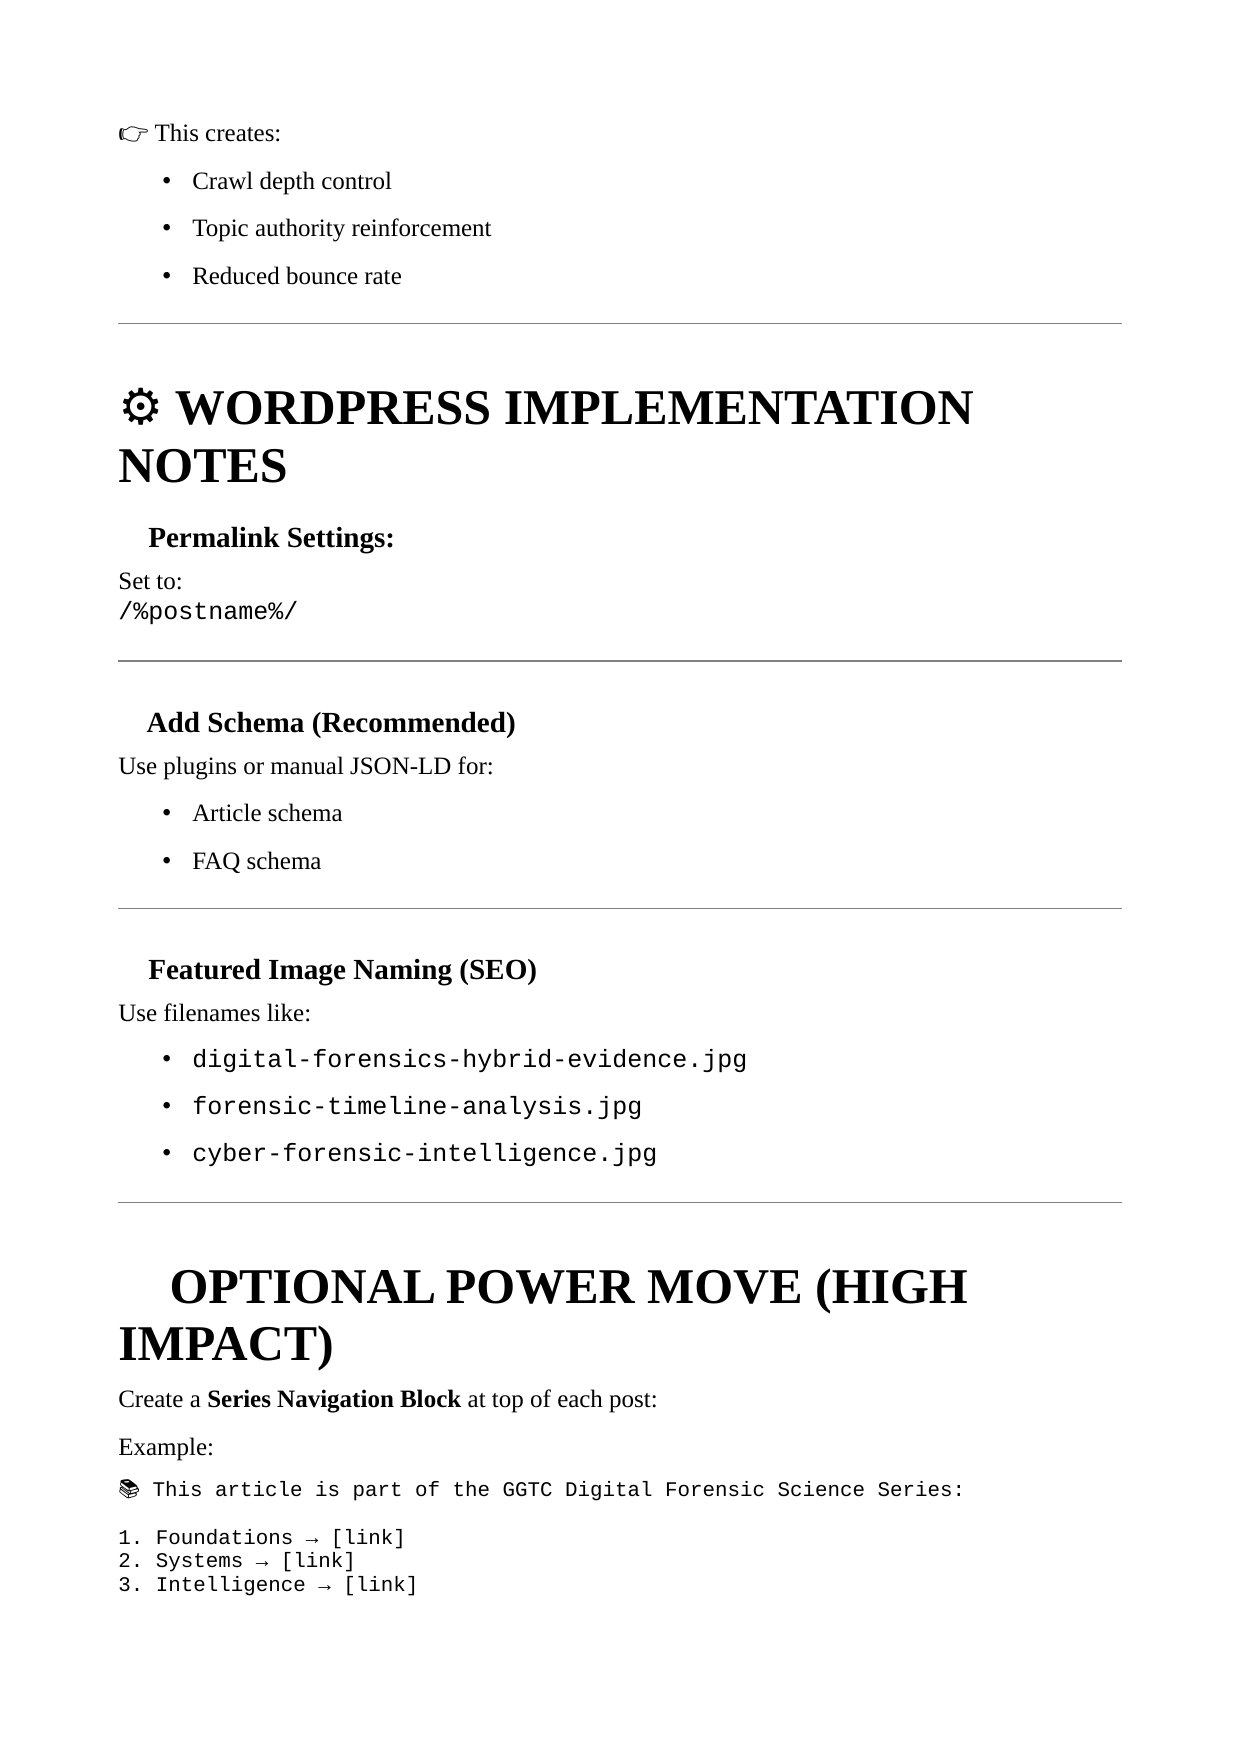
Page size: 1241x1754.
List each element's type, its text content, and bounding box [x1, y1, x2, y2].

list Article schema [162, 798, 1122, 827]
subtitle ✅ Featured Image Naming (SEO) [118, 952, 1122, 986]
text Create a Series Navigation Block at top of each post: [118, 1384, 1122, 1413]
list FAQ schema [162, 846, 1122, 875]
text Use filenames like: [118, 998, 1122, 1027]
subtitle ⚙️ WORDPRESS IMPLEMENTATION NOTES [118, 378, 1122, 493]
text Use plugins or manual JSON-LD for: [118, 751, 1122, 779]
text 2. Systems → [link] [118, 1550, 1122, 1574]
list cyber-forensic-intelligence.jpg [162, 1140, 1122, 1169]
list digital-forensics-hybrid-evidence.jpg [162, 1046, 1122, 1074]
subtitle ✅ Permalink Settings: [118, 520, 1122, 553]
text 📚 This article is part of the GGTC Digital Forensic Science Series: [118, 1479, 1122, 1503]
list Crawl depth control [162, 166, 1122, 194]
text 1. Foundations → [link] [118, 1527, 1122, 1550]
subtitle ✅ Add Schema (Recommended) [118, 705, 1122, 738]
text Example: [118, 1432, 1122, 1461]
list Topic authority reinforcement [162, 213, 1122, 242]
text 👉 This creates: [118, 118, 1122, 147]
list forensic-timeline-analysis.jpg [162, 1093, 1122, 1122]
subtitle 🔥 OPTIONAL POWER MOVE (HIGH IMPACT) [118, 1257, 1122, 1372]
list Reduced bounce rate [162, 261, 1122, 290]
text Set to: /%postname%/ [118, 566, 1122, 627]
text 3. Intelligence → [link] [118, 1574, 1122, 1598]
